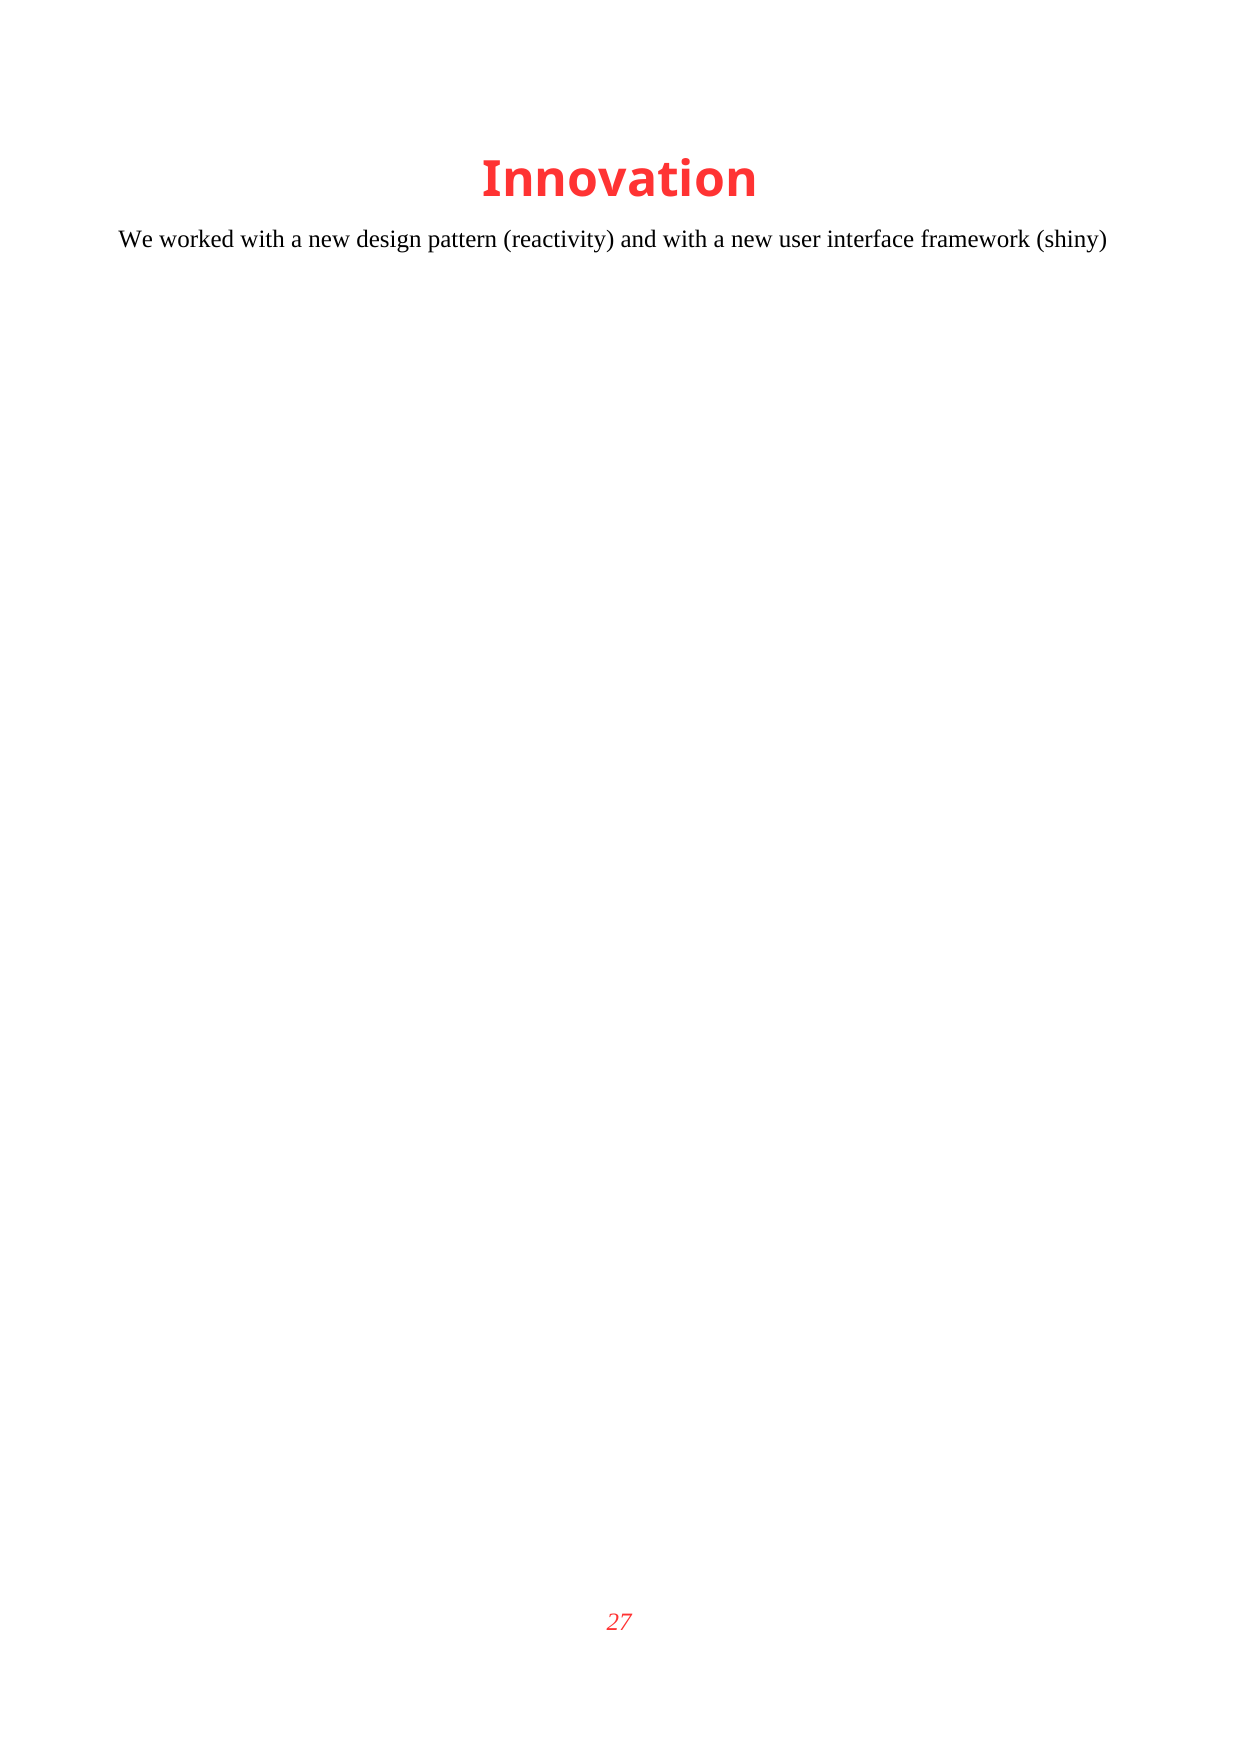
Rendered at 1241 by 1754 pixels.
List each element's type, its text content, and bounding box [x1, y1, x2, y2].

subtitle Innovation [118, 143, 1122, 211]
text We worked with a new design pattern (reactivity) and with a new user interface framework (shiny) [118, 224, 1122, 252]
